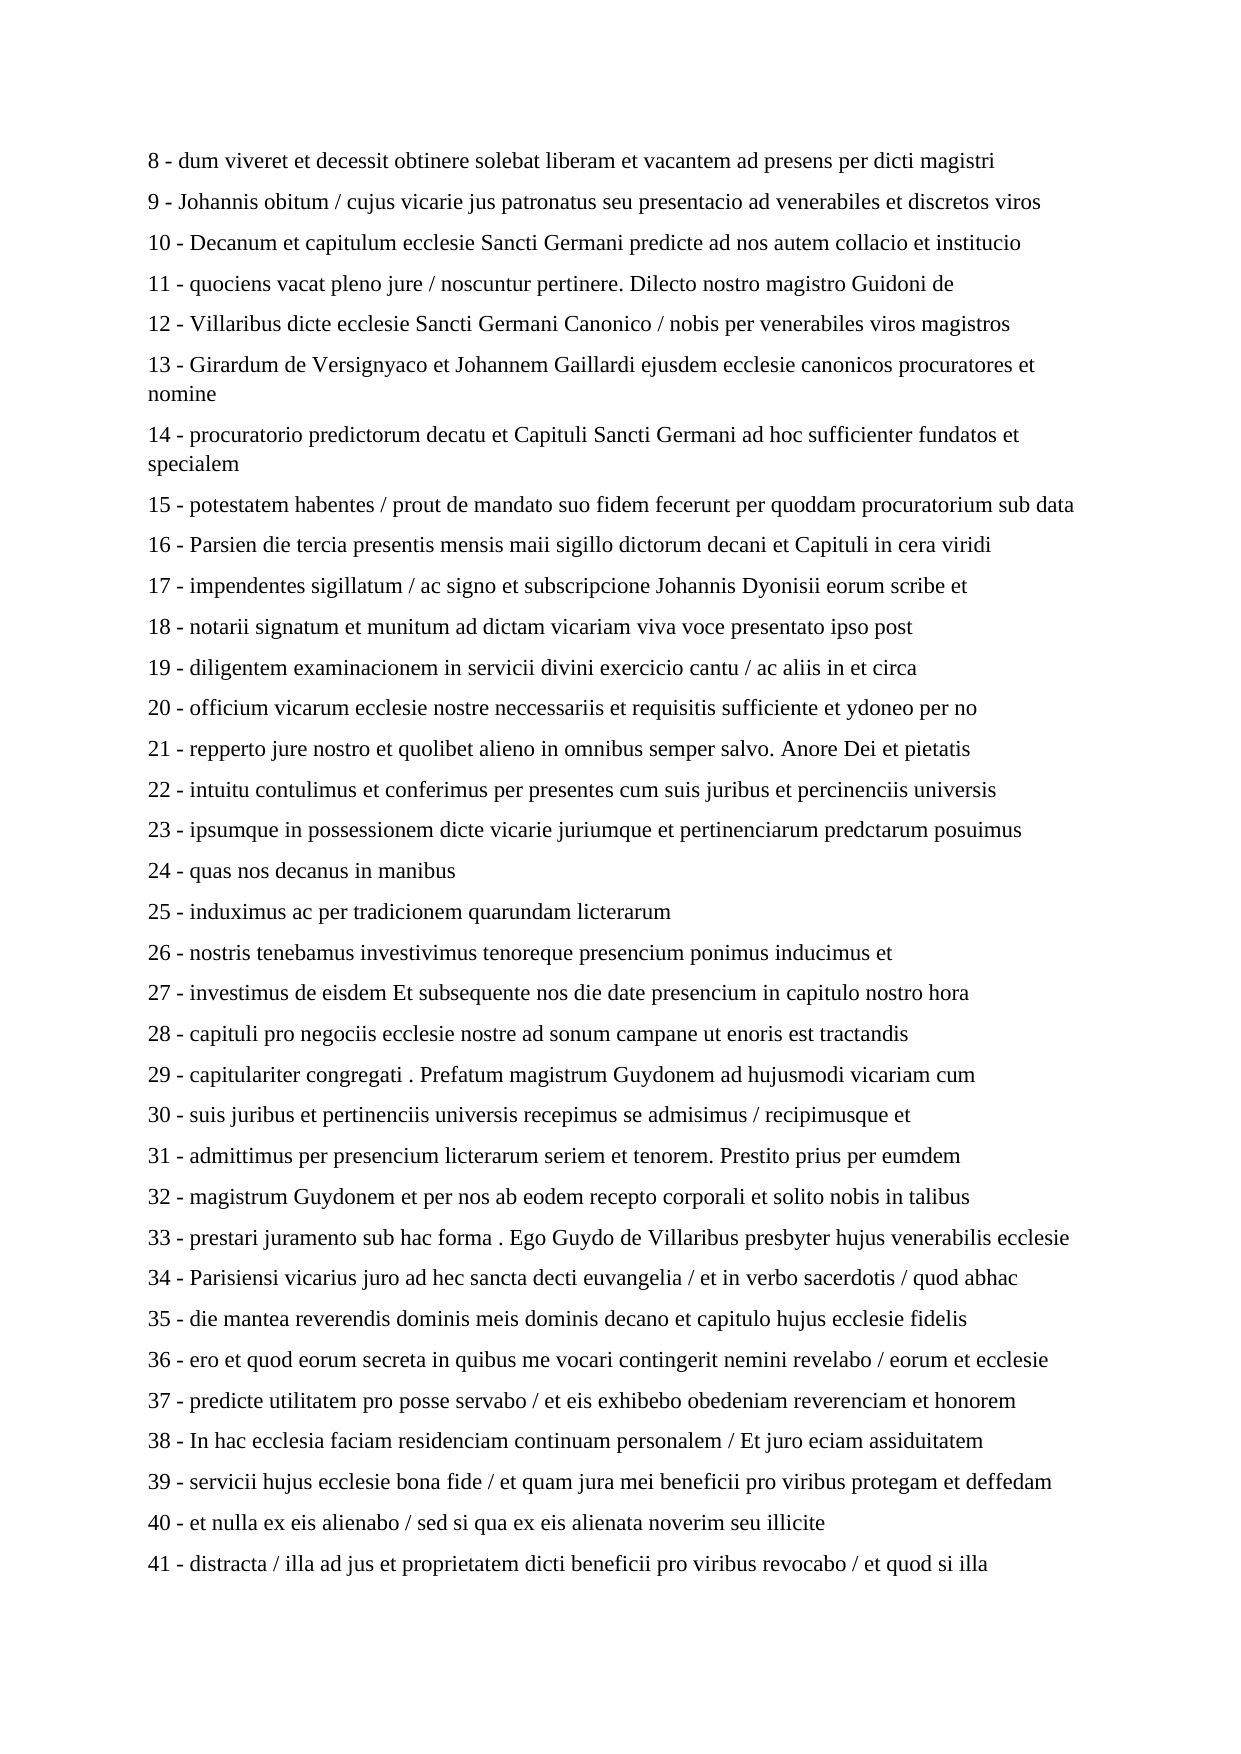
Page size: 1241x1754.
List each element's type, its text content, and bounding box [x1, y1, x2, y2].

text 37 - predicte utilitatem pro posse servabo / et eis exhibebo obedeniam reverenciam et honorem [148, 1387, 1093, 1413]
text 12 - Villaribus dicte ecclesie Sancti Germani Canonico / nobis per venerabiles viros magistros [148, 311, 1093, 337]
text 30 - suis juribus et pertinenciis universis recepimus se admisimus / recipimusque et [148, 1102, 1093, 1128]
text 25 - induximus ac per tradicionem quarundam licterarum [148, 898, 1093, 924]
text 10 - Decanum et capitulum ecclesie Sancti Germani predicte ad nos autem collacio et institucio [148, 229, 1093, 255]
text 18 - notarii signatum et munitum ad dictam vicariam viva voce presentato ipso post [148, 613, 1093, 639]
text 28 - capituli pro negociis ecclesie nostre ad sonum campane ut enoris est tractandis [148, 1020, 1093, 1046]
text 24 - quas nos decanus in manibus [148, 857, 1093, 883]
text 40 - et nulla ex eis alienabo / sed si qua ex eis alienata noverim seu illicite [148, 1509, 1093, 1535]
text 14 - procuratorio predictorum decatu et Capituli Sancti Germani ad hoc sufficienter fundatos et specialem [148, 421, 1093, 476]
text 15 - potestatem habentes / prout de mandato suo fidem fecerunt per quoddam procuratorium sub data [148, 491, 1093, 517]
text 39 - servicii hujus ecclesie bona fide / et quam jura mei beneficii pro viribus protegam et deffedam [148, 1468, 1093, 1494]
text 29 - capitulariter congregati . Prefatum magistrum Guydonem ad hujusmodi vicariam cum [148, 1061, 1093, 1087]
text 21 - repperto jure nostro et quolibet alieno in omnibus semper salvo. Anore Dei et pietatis [148, 735, 1093, 761]
text 16 - Parsien die tercia presentis mensis maii sigillo dictorum decani et Capituli in cera viridi [148, 531, 1093, 558]
text 33 - prestari juramento sub hac forma . Ego Guydo de Villaribus presbyter hujus venerabilis ecclesie [148, 1224, 1093, 1250]
text 22 - intuitu contulimus et conferimus per presentes cum suis juribus et percinenciis universis [148, 776, 1093, 802]
text 23 - ipsumque in possessionem dicte vicarie juriumque et pertinenciarum predctarum posuimus [148, 816, 1093, 843]
text 27 - investimus de eisdem Et subsequente nos die date presencium in capitulo nostro hora [148, 979, 1093, 1006]
text 17 - impendentes sigillatum / ac signo et subscripcione Johannis Dyonisii eorum scribe et [148, 572, 1093, 598]
text 34 - Parisiensi vicarius juro ad hec sancta decti euvangelia / et in verbo sacerdotis / quod abhac [148, 1264, 1093, 1291]
text 32 - magistrum Guydonem et per nos ab eodem recepto corporali et solito nobis in talibus [148, 1183, 1093, 1209]
text 38 - In hac ecclesia faciam residenciam continuam personalem / Et juro eciam assiduitatem [148, 1427, 1093, 1454]
text 19 - diligentem examinacionem in servicii divini exercicio cantu / ac aliis in et circa [148, 653, 1093, 680]
text 11 - quociens vacat pleno jure / noscuntur pertinere. Dilecto nostro magistro Guidoni de [148, 270, 1093, 296]
text 26 - nostris tenebamus investivimus tenoreque presencium ponimus inducimus et [148, 939, 1093, 965]
text 41 - distracta / illa ad jus et proprietatem dicti beneficii pro viribus revocabo / et quod si illa [148, 1549, 1093, 1576]
text 31 - admittimus per presencium licterarum seriem et tenorem. Prestito prius per eumdem [148, 1142, 1093, 1169]
text 36 - ero et quod eorum secreta in quibus me vocari contingerit nemini revelabo / eorum et ecclesie [148, 1346, 1093, 1372]
text 35 - die mantea reverendis dominis meis dominis decano et capitulo hujus ecclesie fidelis [148, 1305, 1093, 1332]
text 20 - officium vicarum ecclesie nostre neccessariis et requisitis sufficiente et ydoneo per no [148, 694, 1093, 721]
text 9 - Johannis obitum / cujus vicarie jus patronatus seu presentacio ad venerabiles et discretos viros [148, 188, 1093, 215]
text 13 - Girardum de Versignyaco et Johannem Gaillardi ejusdem ecclesie canonicos procuratores et nomine [148, 351, 1093, 407]
text 8 - dum viveret et decessit obtinere solebat liberam et vacantem ad presens per dicti magistri [148, 148, 1093, 174]
